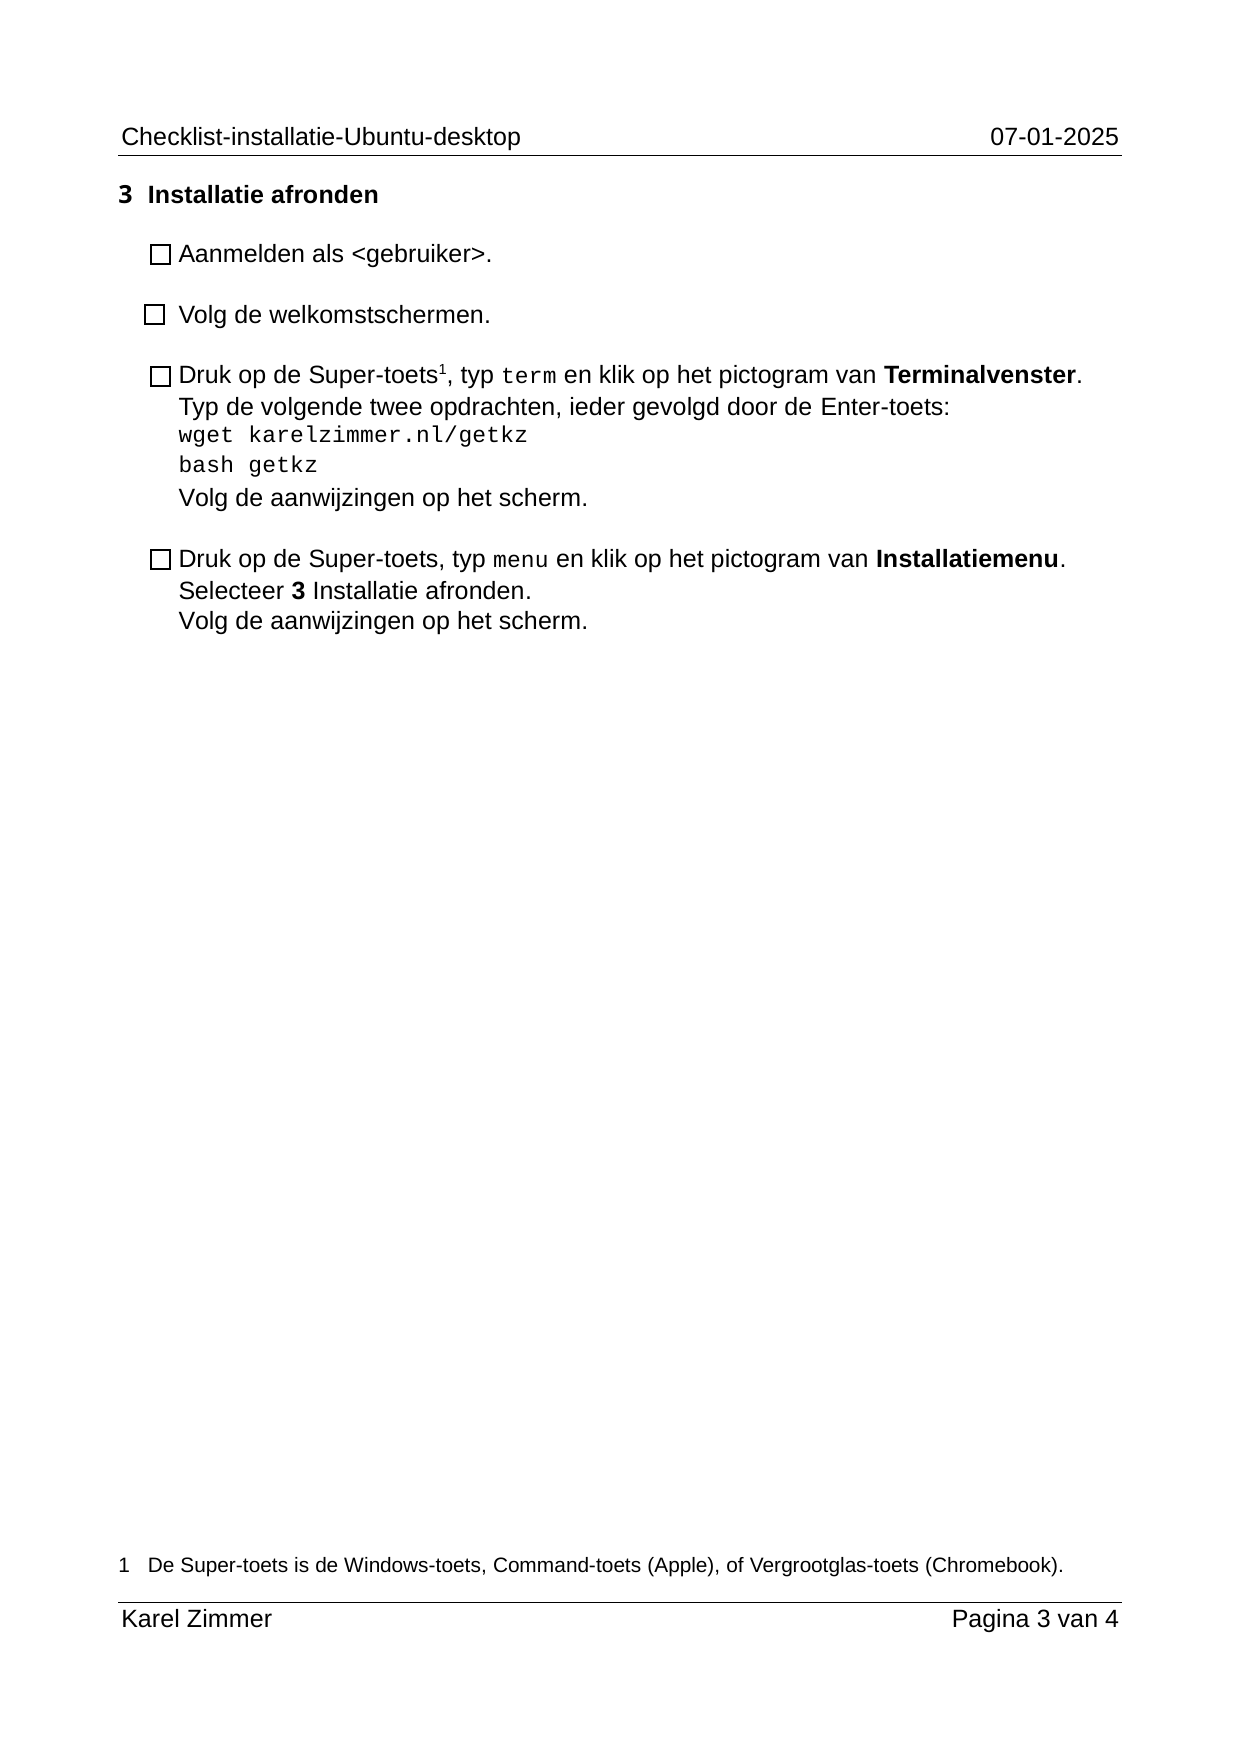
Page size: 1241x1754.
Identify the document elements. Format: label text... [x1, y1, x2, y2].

table_cell bash getkz [177, 453, 1122, 483]
table_cell Druk op de Super-toets, typ term en klik op het pictogram van Terminalvenster. [177, 360, 1122, 392]
table_cell [142, 576, 177, 606]
table_cell [142, 483, 177, 513]
table_cell [142, 606, 177, 636]
table_cell [142, 300, 177, 330]
table_cell [142, 360, 177, 392]
table_cell [118, 330, 142, 360]
table_cell Volg de aanwijzingen op het scherm. [177, 483, 1122, 513]
table_cell [118, 360, 142, 392]
table_cell [118, 269, 142, 300]
table_cell [142, 423, 177, 453]
table_cell [142, 453, 177, 483]
table_cell [142, 330, 177, 360]
table_cell [118, 606, 142, 636]
table_cell [177, 330, 1122, 360]
table_cell Selecteer 3 Installatie afronden. [177, 576, 1122, 606]
table_cell [177, 514, 1122, 544]
table_cell [118, 453, 142, 483]
table_cell [118, 300, 142, 330]
table_cell [177, 269, 1122, 300]
table_cell [118, 423, 142, 453]
table_cell Druk op de Super-toets, typ menu en klik op het pictogram van Installatiemenu. [177, 544, 1122, 576]
table_cell [142, 269, 177, 300]
table_cell wget karelzimmer.nl/getkz [177, 423, 1122, 453]
table_cell Typ de volgende twee opdrachten, ieder gevolgd door de Enter-toets: [177, 392, 1122, 422]
list Installatie afronden [118, 177, 1122, 211]
table_cell [118, 576, 142, 606]
table_cell [118, 392, 142, 422]
table_cell [142, 392, 177, 422]
table_cell Volg de aanwijzingen op het scherm. [177, 606, 1122, 636]
table_cell Volg de welkomstschermen. [177, 300, 1122, 330]
table_cell [142, 514, 177, 544]
table_cell [118, 544, 142, 576]
table_header [142, 239, 177, 269]
table_header Aanmelden als <gebruiker>. [177, 239, 1122, 269]
table_cell [142, 544, 177, 576]
table_cell [118, 483, 142, 513]
table_cell [118, 514, 142, 544]
table_header [118, 239, 142, 269]
